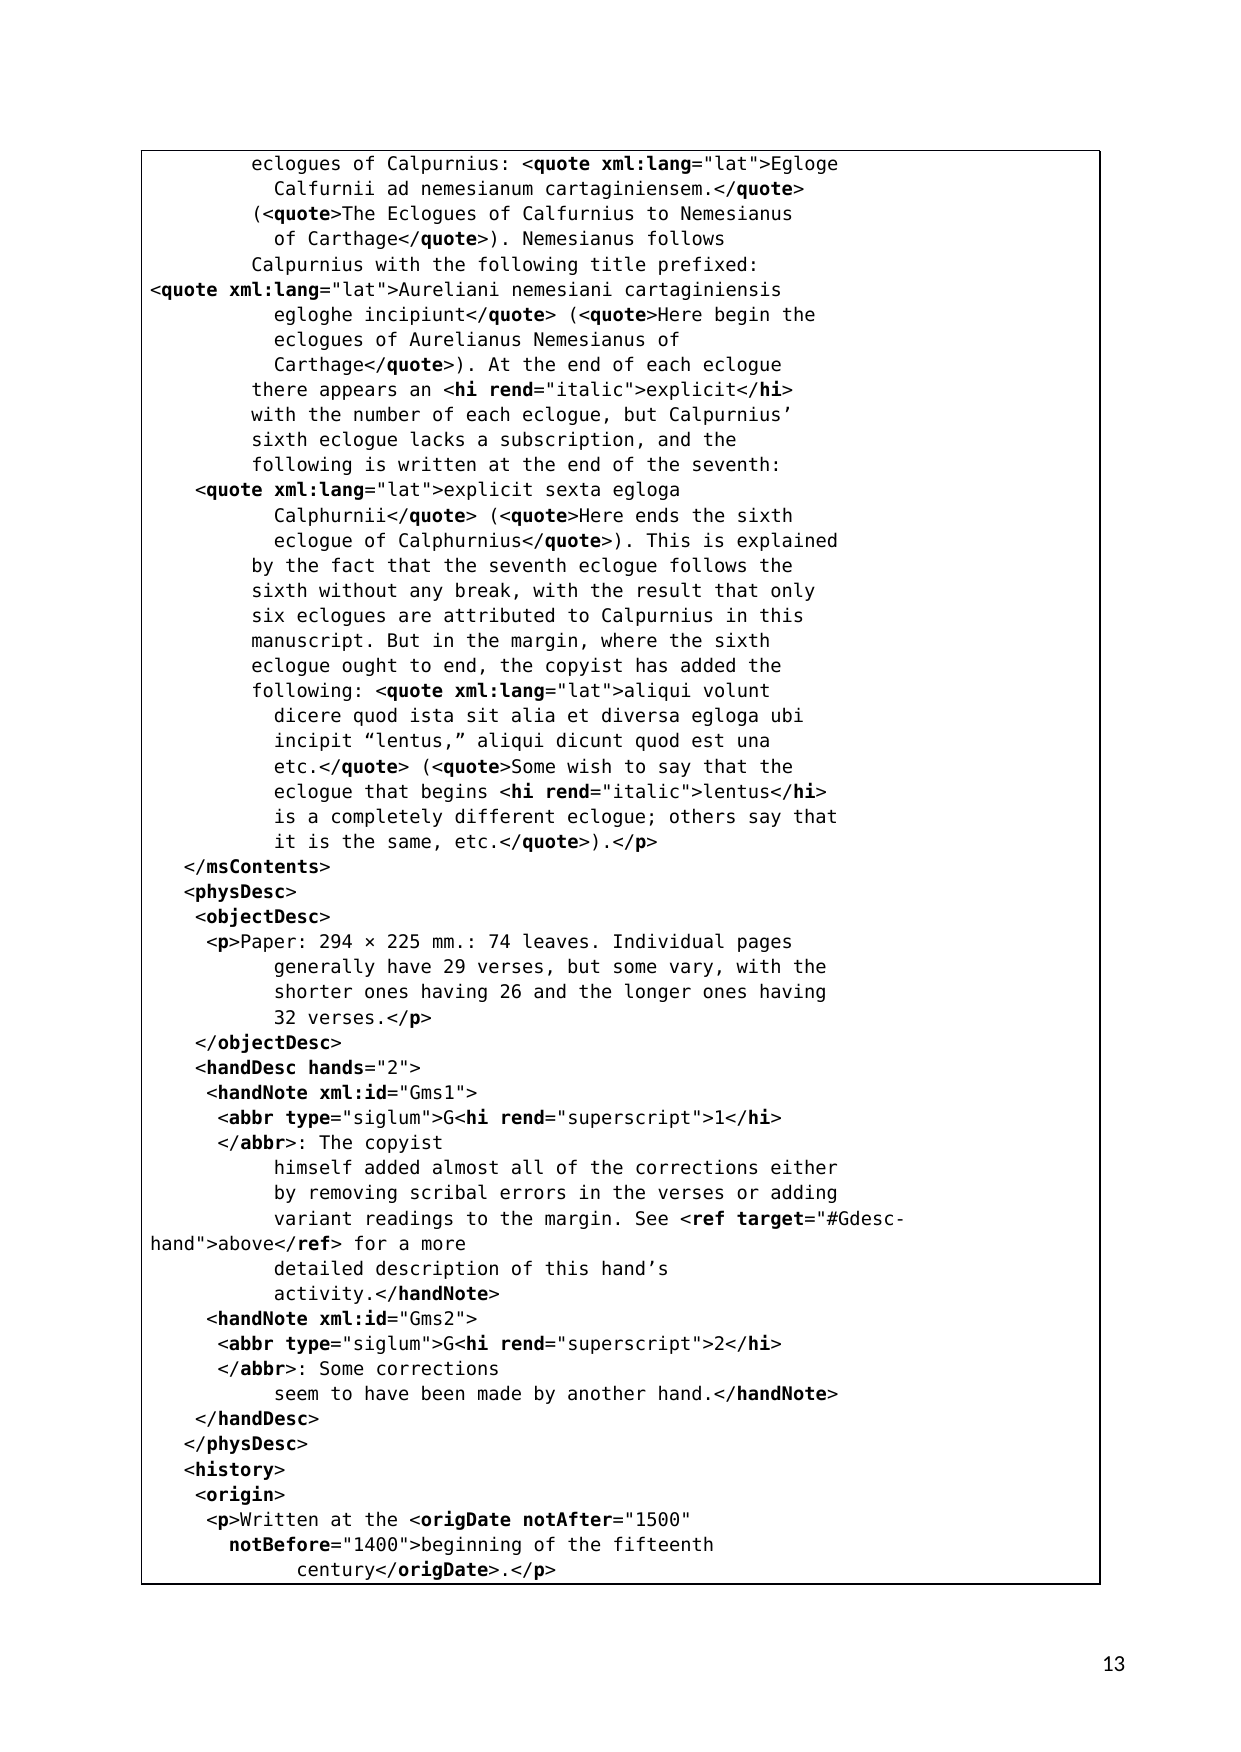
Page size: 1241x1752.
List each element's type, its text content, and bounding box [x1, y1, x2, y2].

text eclogues of Calpurnius: <quote xml:lang="lat">Egloge Calfurnii ad nemesianum cartaginiensem.</quote> (<quote>The Eclogues of Calfurnius to Nemesianus of Carthage</quote>). Nemesianus follows Calpurnius with the following title prefixed: <quote xml:lang="lat">Aureliani nemesiani cartaginiensis egloghe incipiunt</quote> (<quote>Here begin the eclogues of Aurelianus Nemesianus of Carthage</quote>). At the end of each eclogue there appears an <hi rend="italic">explicit</hi> with the number of each eclogue, but Calpurnius’ sixth eclogue lacks a subscription, and the following is written at the end of the seventh: <quote xml:lang="lat">explicit sexta egloga Calphurnii</quote> (<quote>Here ends the sixth eclogue of Calphurnius</quote>). This is explained by the fact that the seventh eclogue follows the sixth without any break, with the result that only six eclogues are attributed to Calpurnius in this manuscript. But in the margin, where the sixth eclogue ought to end, the copyist has added the following: <quote xml:lang="lat">aliqui volunt dicere quod ista sit alia et diversa egloga ubi incipit “lentus,” aliqui dicunt quod est una etc.</quote> (<quote>Some wish to say that the eclogue that begins <hi rend="italic">lentus</hi> is a completely different eclogue; others say that it is the same, etc.</quote>).</p> </msContents> <physDesc> <objectDesc> <p>Paper: 294 × 225 mm.: 74 leaves. Individual pages generally have 29 verses, but some vary, with the shorter ones having 26 and the longer ones having 32 verses.</p> </objectDesc> <handDesc hands="2"> <handNote xml:id="Gms1"> <abbr type="siglum">G<hi rend="superscript">1</hi> </abbr>: The copyist himself added almost all of the corrections either by removing scribal errors in the verses or adding variant readings to the margin. See <ref target="#Gdesc-hand">above</ref> for a more detailed description of this hand’s activity.</handNote> <handNote xml:id="Gms2"> <abbr type="siglum">G<hi rend="superscript">2</hi> </abbr>: Some corrections seem to have been made by another hand.</handNote> </handDesc> </physDesc> <history> <origin> <p>Written at the <origDate notAfter="1500" notBefore="1400">beginning of the fifteenth century</origDate>.</p> [142, 151, 1099, 1583]
